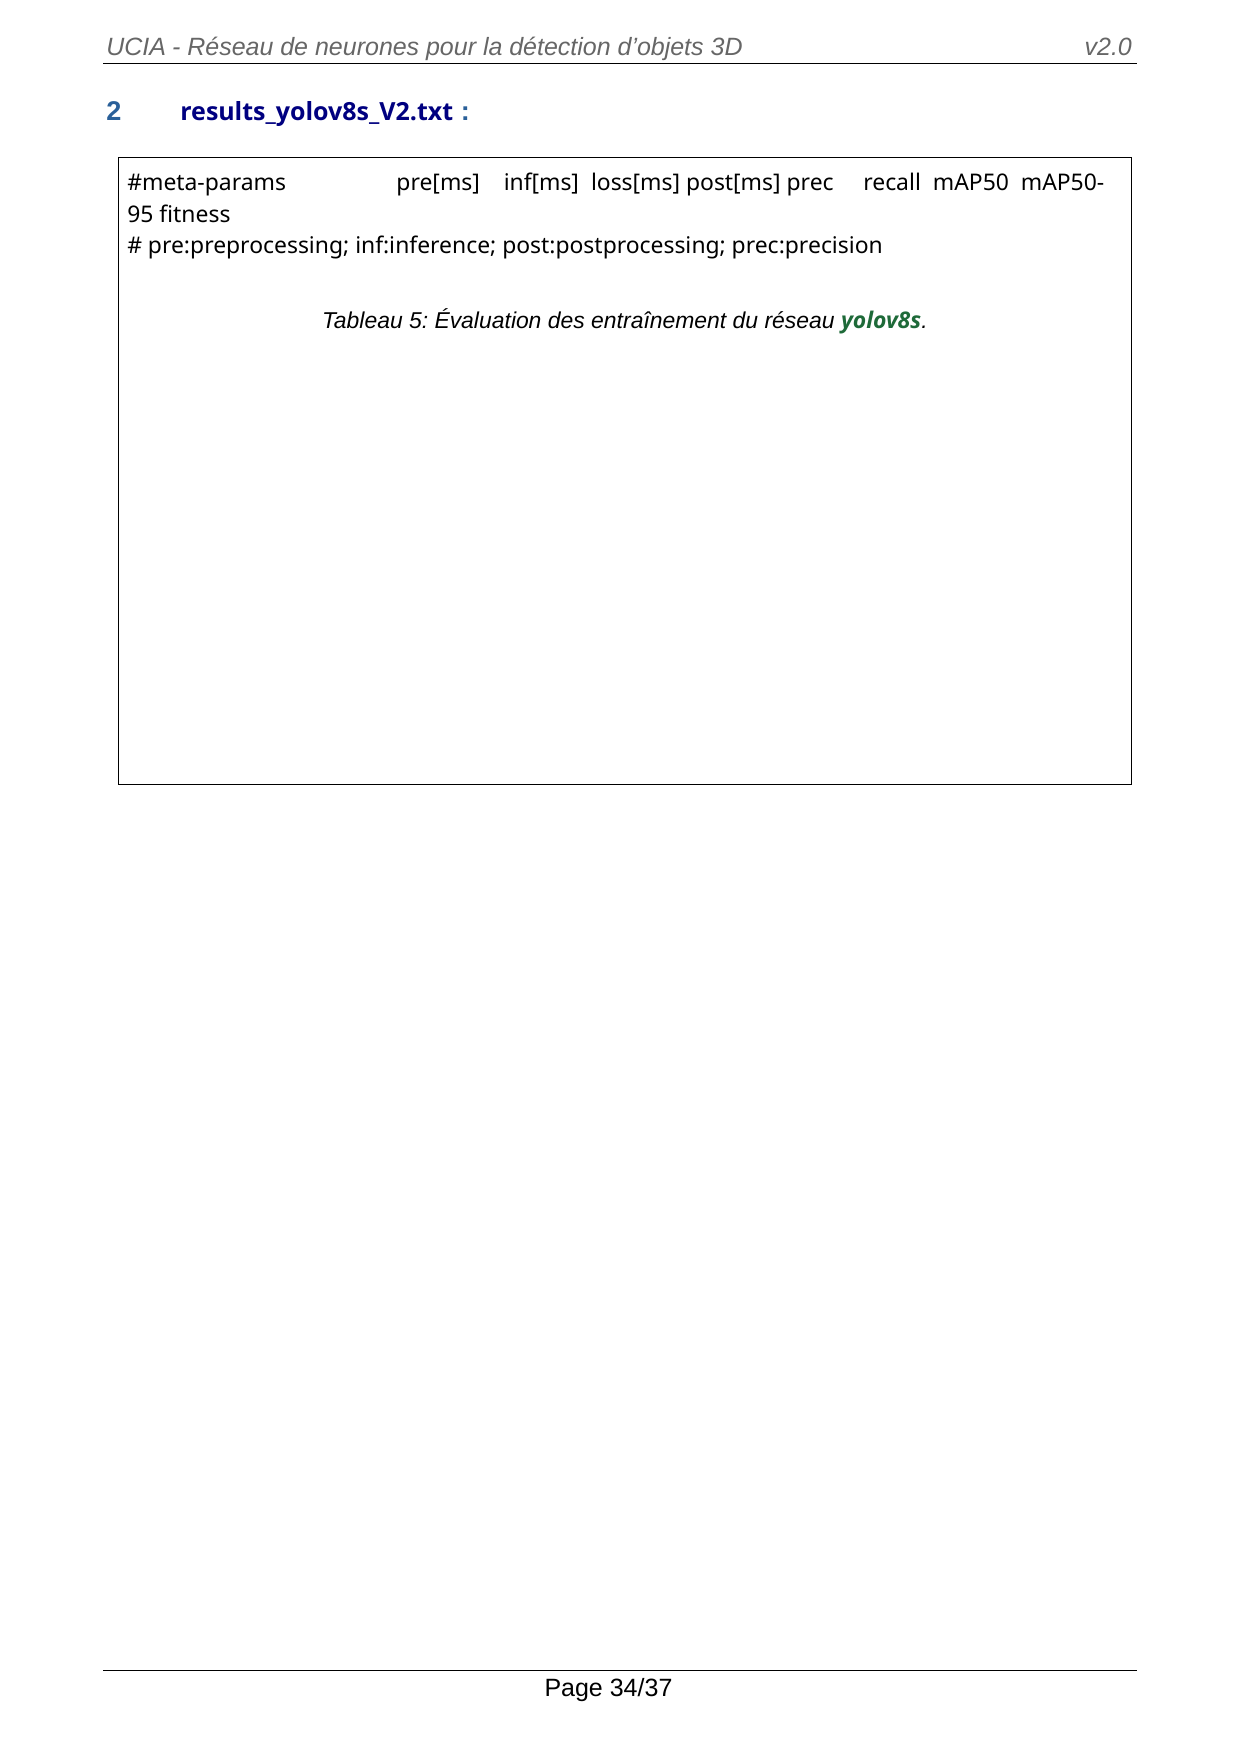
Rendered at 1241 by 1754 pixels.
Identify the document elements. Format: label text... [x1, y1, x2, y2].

subtitle results_yolov8s_V2.txt : [106, 94, 1134, 128]
text Tableau 5: Évaluation des entraînement du réseau yolov8s. [127, 304, 1122, 335]
text #meta-params pre[ms] inf[ms] loss[ms] post[ms] prec recall mAP50 mAP50-95 fitness [127, 166, 1122, 229]
text # pre:preprocessing; inf:inference; post:postprocessing; prec:precision [127, 229, 1122, 260]
